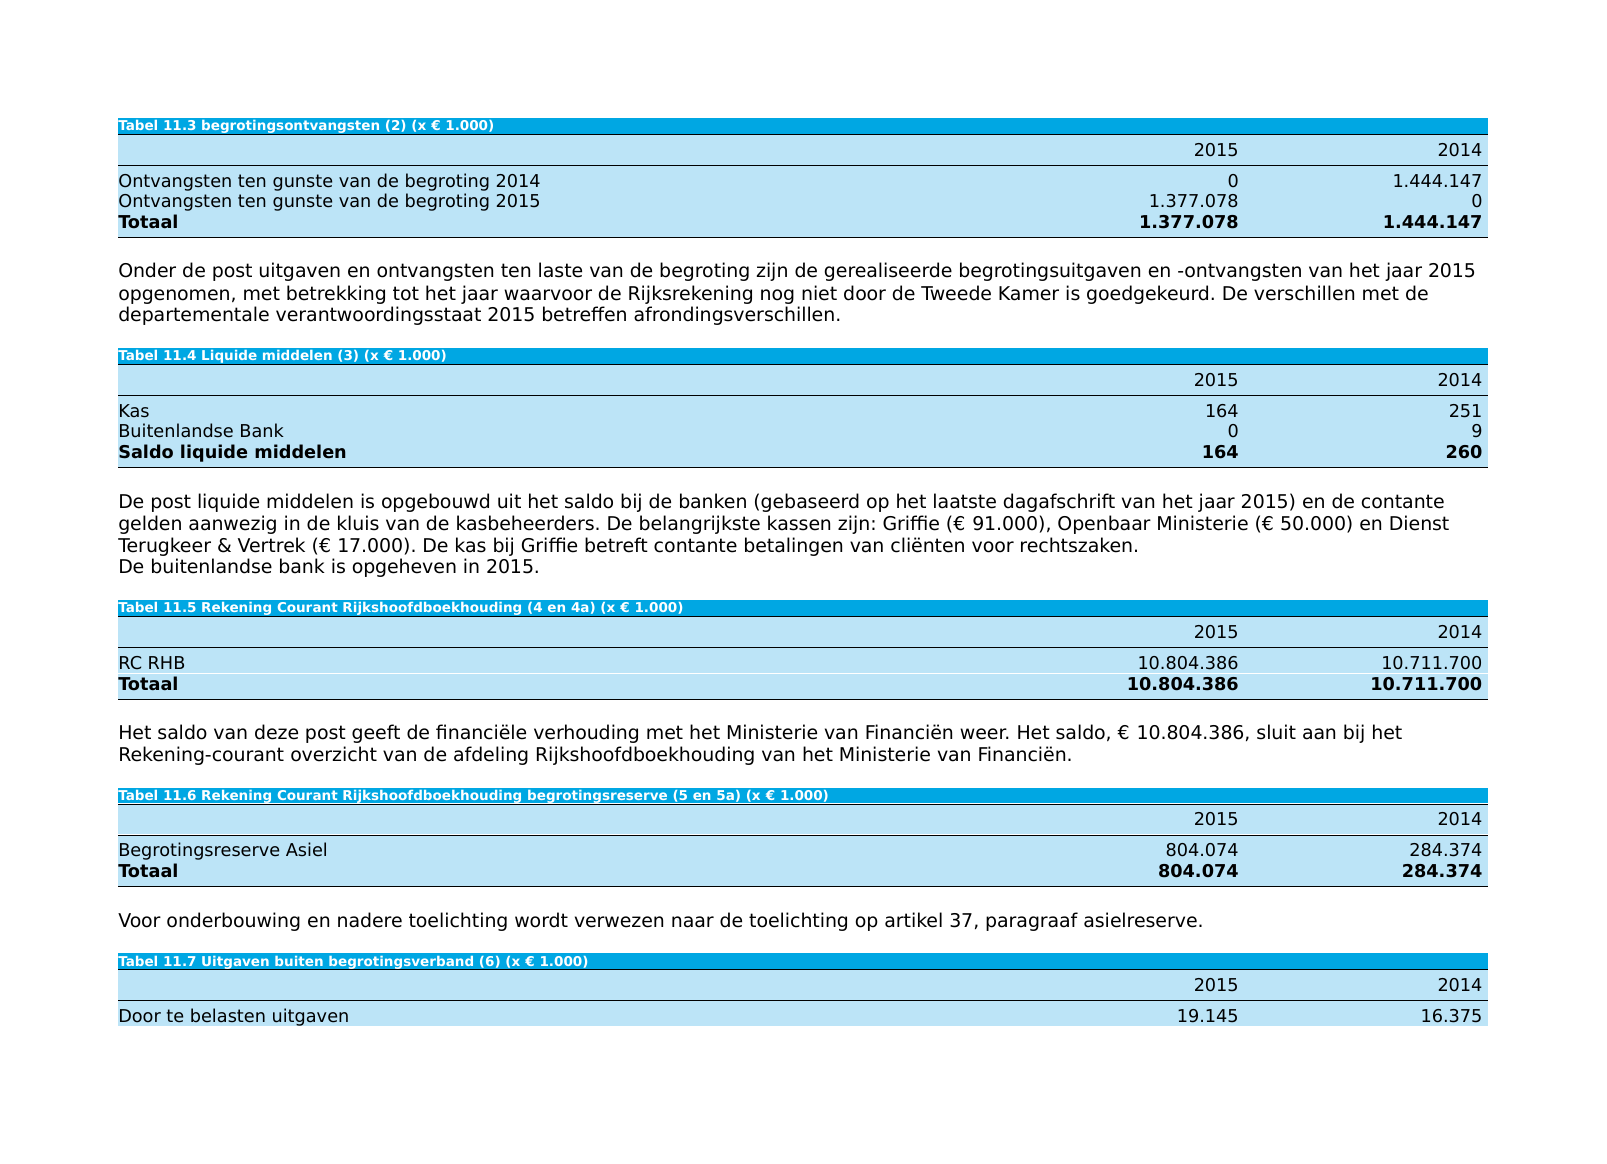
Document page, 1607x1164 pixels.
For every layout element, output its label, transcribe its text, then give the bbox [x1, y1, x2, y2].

table_cell 10.711.700 [1245, 648, 1488, 673]
table_cell [118, 970, 1001, 1000]
table_header Tabel 11.6 Rekening Courant Rijkshoofdboekhouding begrotingsreserve (5 en 5a) (x € 1.000) [118, 788, 1488, 803]
table_cell Saldo liquide middelen [118, 442, 1001, 467]
table_cell 10.711.700 [1245, 674, 1488, 699]
table_cell 164 [1001, 396, 1244, 421]
table_cell 0 [1001, 166, 1244, 191]
table_cell [118, 135, 1001, 165]
text De post liquide middelen is opgebouwd uit het saldo bij de banken (gebaseerd op het laatste dagafschrift van het jaar 2015) en de contante gelden aanwezig in de kluis van de kasbeheerders. De belangrijkste kassen zijn: Griffie (€ 91.000), Openbaar Ministerie (€ 50.000) en Dienst Terugkeer & Vertrek (€ 17.000). De kas bij Griffie betreft contante betalingen van cliënten voor rechtszaken. [118, 491, 1488, 556]
text Onder de post uitgaven en ontvangsten ten laste van de begroting zijn de gerealiseerde begrotingsuitgaven en -ontvangsten van het jaar 2015 opgenomen, met betrekking tot het jaar waarvoor de Rijksrekening nog niet door de Tweede Kamer is goedgekeurd. De verschillen met de departementale verantwoordingsstaat 2015 betreffen afrondingsverschillen. [118, 260, 1488, 326]
table_cell 1.377.078 [1001, 191, 1244, 212]
text De buitenlandse bank is opgeheven in 2015. [118, 556, 1488, 578]
table_cell 260 [1245, 442, 1488, 467]
table_cell 804.074 [1001, 861, 1244, 886]
table_cell 1.444.147 [1245, 166, 1488, 191]
table_cell 2014 [1245, 805, 1488, 834]
table_cell Totaal [118, 212, 1001, 237]
table_cell 2014 [1245, 970, 1488, 1000]
table_header Tabel 11.5 Rekening Courant Rijkshoofdboekhouding (4 en 4a) (x € 1.000) [118, 600, 1488, 616]
table_cell 2015 [1001, 135, 1244, 165]
table_cell 1.444.147 [1245, 212, 1488, 237]
table_cell 2015 [1001, 970, 1244, 1000]
text Voor onderbouwing en nadere toelichting wordt verwezen naar de toelichting op artikel 37, paragraaf asielreserve. [118, 909, 1488, 931]
table_header Tabel 11.3 begrotingsontvangsten (2) (x € 1.000) [118, 118, 1488, 134]
table_cell 251 [1245, 396, 1488, 421]
table_cell 804.074 [1001, 836, 1244, 861]
table_cell Ontvangsten ten gunste van de begroting 2015 [118, 191, 1001, 212]
text Het saldo van deze post geeft de financiële verhouding met het Ministerie van Financiën weer. Het saldo, € 10.804.386, sluit aan bij het Rekening-courant overzicht van de afdeling Rijkshoofdboekhouding van het Ministerie van Financiën. [118, 722, 1488, 766]
table_cell 1.377.078 [1001, 212, 1244, 237]
table_cell 19.145 [1001, 1001, 1244, 1026]
table_cell 0 [1245, 191, 1488, 212]
table_cell 164 [1001, 442, 1244, 467]
table_cell 10.804.386 [1001, 648, 1244, 673]
table_cell RC RHB [118, 648, 1001, 673]
table_cell 284.374 [1245, 861, 1488, 886]
table_cell 16.375 [1245, 1001, 1488, 1026]
table_cell Ontvangsten ten gunste van de begroting 2014 [118, 166, 1001, 191]
table_cell 10.804.386 [1001, 674, 1244, 699]
table_header Tabel 11.7 Uitgaven buiten begrotingsverband (6) (x € 1.000) [118, 953, 1488, 969]
table_cell Totaal [118, 674, 1001, 699]
table_cell 284.374 [1245, 836, 1488, 861]
table_cell 2015 [1001, 805, 1244, 834]
table_cell Buitenlandse Bank [118, 421, 1001, 442]
table_cell Door te belasten uitgaven [118, 1001, 1001, 1026]
table_cell 9 [1245, 421, 1488, 442]
table_cell 2015 [1001, 617, 1244, 647]
table_cell 0 [1001, 421, 1244, 442]
table_cell 2014 [1245, 365, 1488, 395]
table_cell [118, 617, 1001, 647]
table_cell Kas [118, 396, 1001, 421]
table_cell Begrotingsreserve Asiel [118, 836, 1001, 861]
table_cell 2014 [1245, 617, 1488, 647]
table_cell [118, 805, 1001, 834]
table_cell Totaal [118, 861, 1001, 886]
table_cell 2015 [1001, 365, 1244, 395]
table_cell [118, 365, 1001, 395]
table_cell 2014 [1245, 135, 1488, 165]
table_header Tabel 11.4 Liquide middelen (3) (x € 1.000) [118, 348, 1488, 364]
